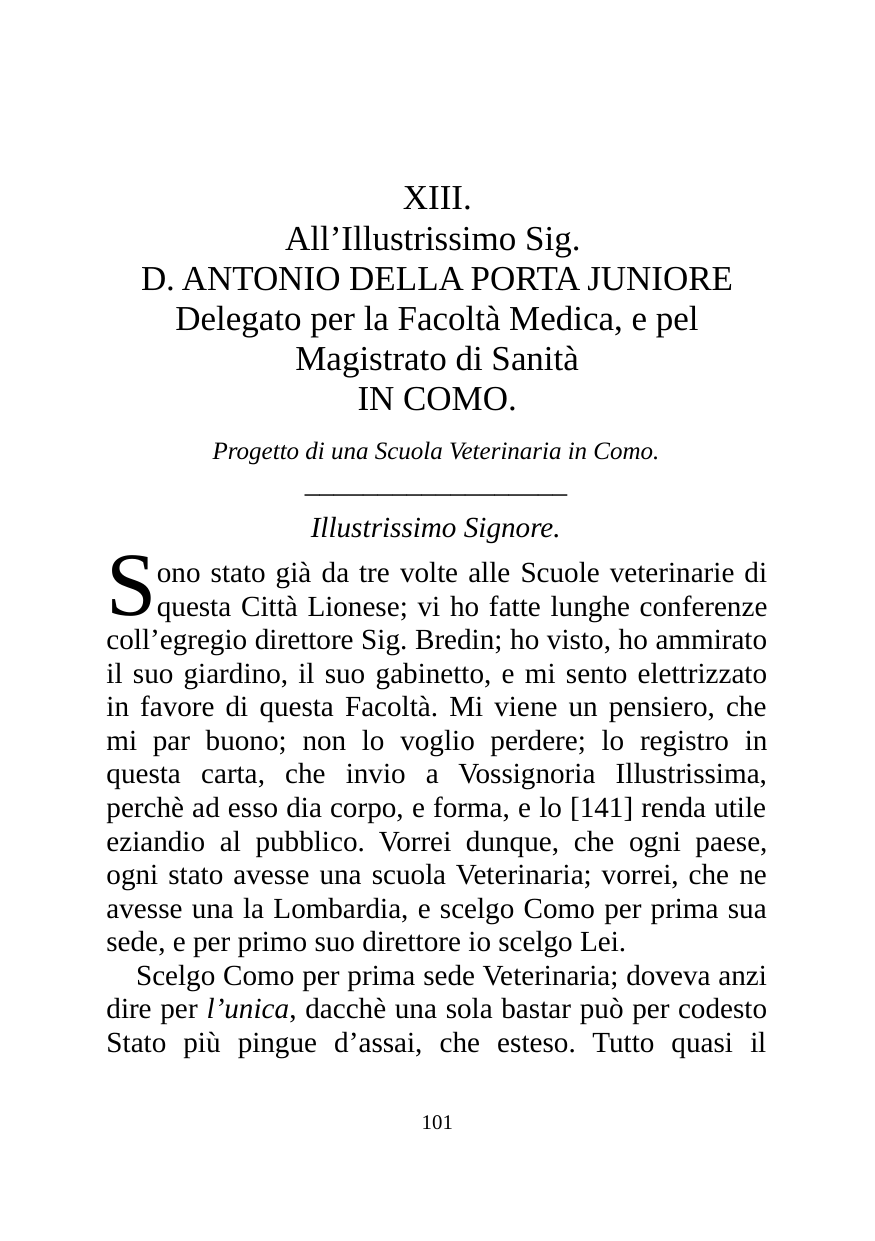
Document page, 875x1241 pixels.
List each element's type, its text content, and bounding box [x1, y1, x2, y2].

text __________________ [106, 465, 768, 498]
text Sono stato già da tre volte alle Scuole veterinarie di questa Città Lionese; vi ho fatte lunghe conferenze coll’egregio direttore Sig. Bredin; ho visto, ho ammirato il suo giardino, il suo gabinetto, e mi sento elettrizzato in favore di questa Facoltà. Mi viene un pensiero, che mi par buono; non lo voglio perdere; lo registro in questa carta, che invio a Vossignoria Illustrissima, perchè ad esso dia corpo, e forma, e lo [141] renda utile eziandio al pubblico. Vorrei dunque, che ogni paese, ogni stato avesse una scuola Veterinaria; vorrei, che ne avesse una la Lombardia, e scelgo Como per prima sua sede, e per primo suo direttore io scelgo Lei. [106, 555, 768, 958]
text Scelgo Como per prima sede Veterinaria; doveva anzi dire per l’unica, dacchè una sola bastar può per codesto Stato più pingue d’assai, che esteso. Tutto quasi il [106, 958, 768, 1058]
text Progetto di una Scuola Veterinaria in Como. [106, 436, 768, 465]
text Illustrissimo Signore. [106, 510, 768, 544]
subtitle XIII. All’Illustrissimo Sig. D. Antonio Della Porta Juniore Delegato per la Facoltà Medica, e pel Magistrato di Sanità in Como. [106, 177, 768, 418]
